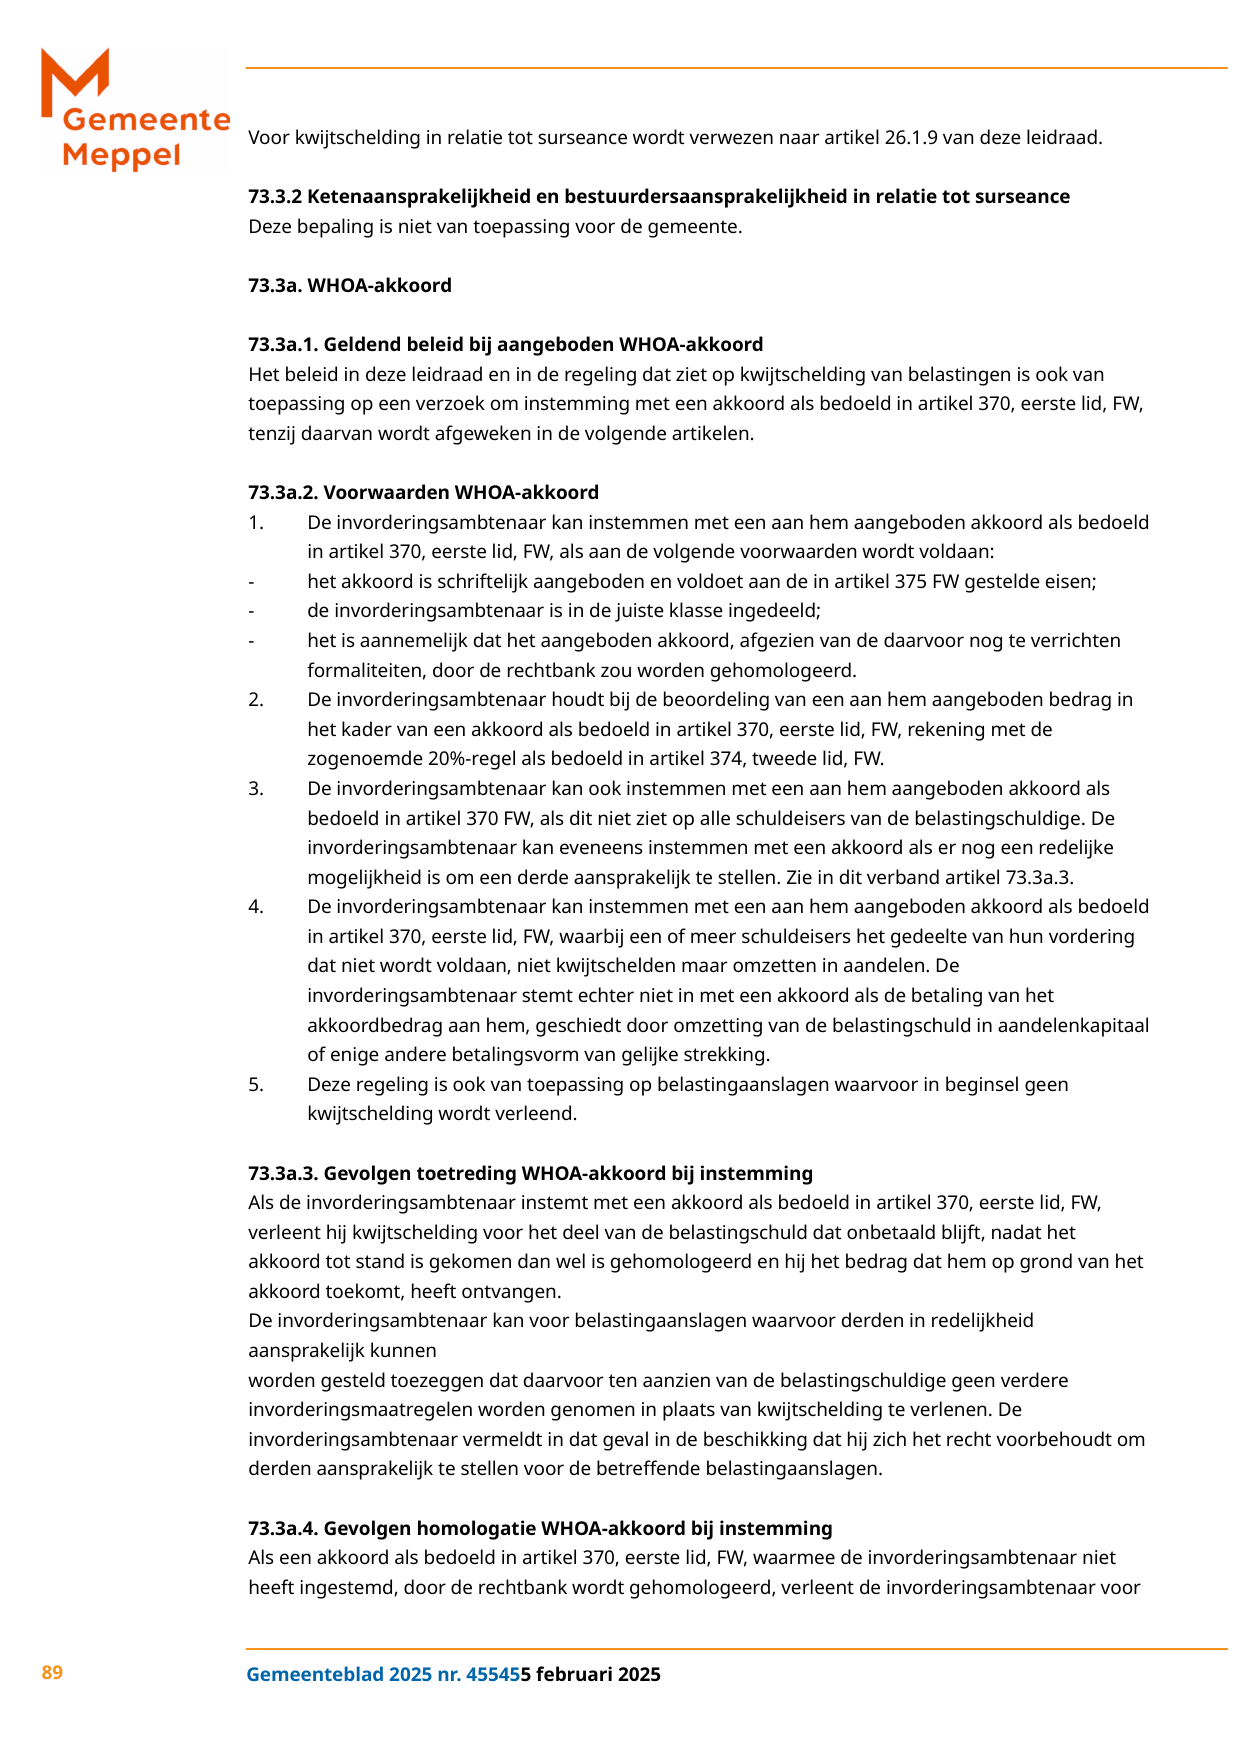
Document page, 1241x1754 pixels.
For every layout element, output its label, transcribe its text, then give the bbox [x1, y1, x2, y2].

text Voor kwijtschelding in relatie tot surseance wordt verwezen naar artikel 26.1.9 van deze leidraad. [248, 124, 1152, 150]
text Deze bepaling is niet van toepassing voor de gemeente. [248, 213, 1152, 239]
list De invorderingsambtenaar kan ook instemmen met een aan hem aangeboden akkoord als bedoeld in artikel 370 FW, als dit niet ziet op alle schuldeisers van de belastingschuldige. De invorderingsambtenaar kan eveneens instemmen met een akkoord als er nog een redelijke mogelijkheid is om een derde aansprakelijk te stellen. Zie in dit verband artikel 73.3a.3. [248, 775, 1152, 890]
text De invorderingsambtenaar kan voor belastingaanslagen waarvoor derden in redelijkheid aansprakelijk kunnen [248, 1308, 1152, 1363]
text Het beleid in deze leidraad en in de regeling dat ziet op kwijtschelding van belastingen is ook van toepassing op een verzoek om instemming met een akkoord als bedoeld in artikel 370, eerste lid, FW, tenzij daarvan wordt afgeweken in de volgende artikelen. [248, 361, 1152, 446]
text 73.3.2 Ketenaansprakelijkheid en bestuurdersaansprakelijkheid in relatie tot surseance [248, 183, 1152, 209]
text 73.3a.3. Gevolgen toetreding WHOA-akkoord bij instemming [248, 1160, 1152, 1186]
list de invorderingsambtenaar is in de juiste klasse ingedeeld; [248, 598, 1152, 623]
text 73.3a.2. Voorwaarden WHOA-akkoord [248, 479, 1152, 505]
picture [41, 47, 231, 172]
list De invorderingsambtenaar kan instemmen met een aan hem aangeboden akkoord als bedoeld in artikel 370, eerste lid, FW, als aan de volgende voorwaarden wordt voldaan: [248, 509, 1152, 564]
list het akkoord is schriftelijk aangeboden en voldoet aan de in artikel 375 FW gestelde eisen; [248, 568, 1152, 594]
text 73.3a.4. Gevolgen homologatie WHOA-akkoord bij instemming [248, 1515, 1152, 1541]
text Als de invorderingsambtenaar instemt met een akkoord als bedoeld in artikel 370, eerste lid, FW, verleent hij kwijtschelding voor het deel van de belastingschuld dat onbetaald blijft, nadat het akkoord tot stand is gekomen dan wel is gehomologeerd en hij het bedrag dat hem op grond van het akkoord toekomt, heeft ontvangen. [248, 1189, 1152, 1304]
list het is aannemelijk dat het aangeboden akkoord, afgezien van de daarvoor nog te verrichten formaliteiten, door de rechtbank zou worden gehomologeerd. [248, 627, 1152, 683]
list De invorderingsambtenaar kan instemmen met een aan hem aangeboden akkoord als bedoeld in artikel 370, eerste lid, FW, waarbij een of meer schuldeisers het gedeelte van hun vordering dat niet wordt voldaan, niet kwijtschelden maar omzetten in aandelen. De invorderingsambtenaar stemt echter niet in met een akkoord als de betaling van het akkoordbedrag aan hem, geschiedt door omzetting van de belastingschuld in aandelenkapitaal of enige andere betalingsvorm van gelijke strekking. [248, 893, 1152, 1067]
text 73.3a.1. Geldend beleid bij aangeboden WHOA-akkoord [248, 331, 1152, 357]
text 73.3a. WHOA-akkoord [248, 272, 1152, 298]
text Als een akkoord als bedoeld in artikel 370, eerste lid, FW, waarmee de invorderingsambtenaar niet heeft ingestemd, door de rechtbank wordt gehomologeerd, verleent de invorderingsambtenaar voor [248, 1544, 1152, 1600]
list Deze regeling is ook van toepassing op belastingaanslagen waarvoor in beginsel geen kwijtschelding wordt verleend. [248, 1071, 1152, 1126]
text worden gesteld toezeggen dat daarvoor ten aanzien van de belastingschuldige geen verdere invorderingsmaatregelen worden genomen in plaats van kwijtschelding te verlenen. De invorderingsambtenaar vermeldt in dat geval in de beschikking dat hij zich het recht voorbehoudt om derden aansprakelijk te stellen voor de betreffende belastingaanslagen. [248, 1367, 1152, 1481]
list De invorderingsambtenaar houdt bij de beoordeling van een aan hem aangeboden bedrag in het kader van een akkoord als bedoeld in artikel 370, eerste lid, FW, rekening met de zogenoemde 20%-regel als bedoeld in artikel 374, tweede lid, FW. [248, 686, 1152, 771]
